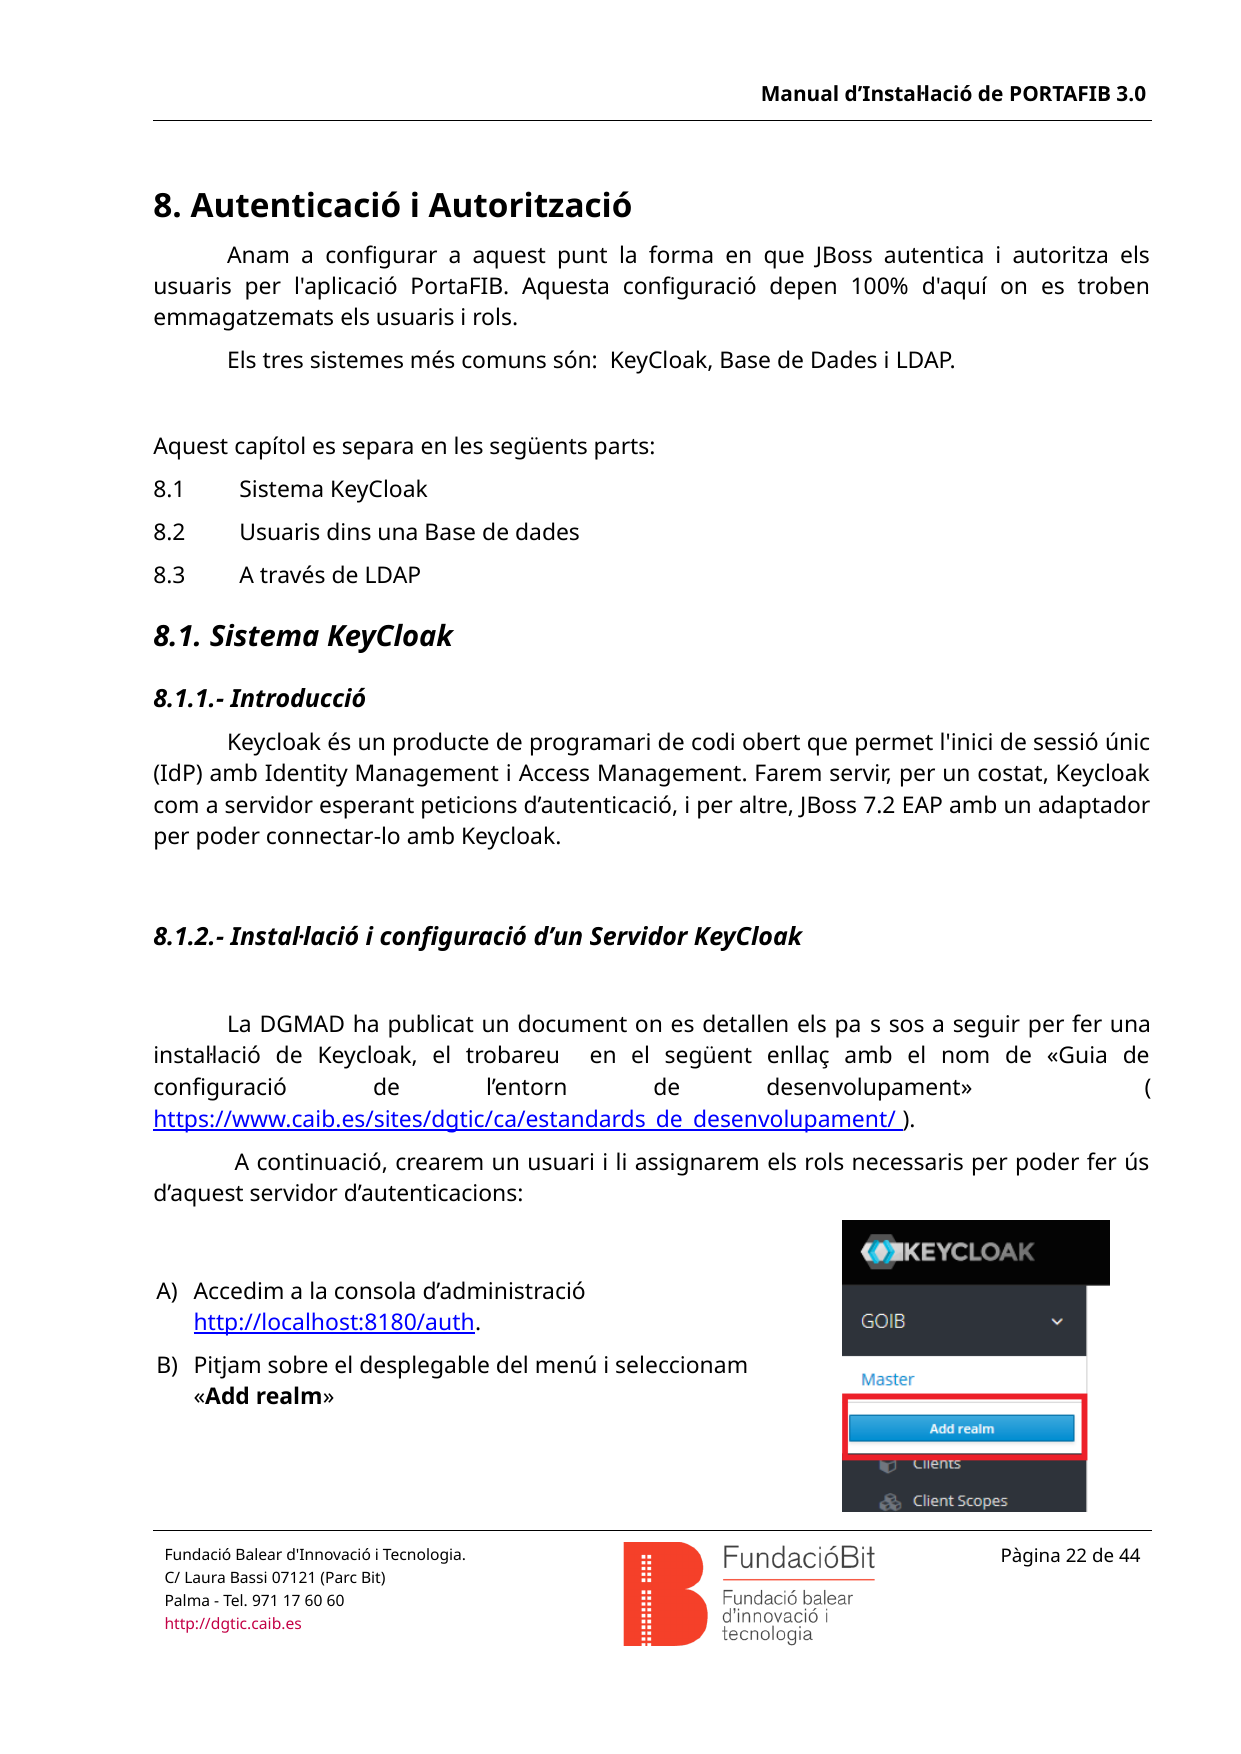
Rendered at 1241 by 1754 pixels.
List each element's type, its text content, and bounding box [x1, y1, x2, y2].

subtitle Introducció [153, 680, 1152, 714]
text 8.1 Sistema KeyCloak [153, 473, 1152, 504]
subtitle Instal·lació i configuració d’un Servidor KeyCloak [153, 919, 1152, 953]
picture [623, 1542, 875, 1646]
table_header Accedim a la consola d’administració http://localhost:8180/auth. Pitjam sobre el desplegable del menú i seleccionam «Add realm» [153, 1220, 766, 1523]
text La DGMAD ha publicat un document on es detallen els pa s sos a seguir per fer una instal·lació de Keycloak, el trobareu en el següent enllaç amb el nom de «Guia de configuració de l’entorn de desenvolupament» ( https://www.caib.es/sites/dgtic/ca/estandards_de_desenvolupament/ ). [153, 1008, 1152, 1134]
text 8.2 Usuaris dins una Base de dades [153, 516, 1152, 547]
table_header [766, 1220, 1152, 1523]
picture [842, 1220, 1110, 1512]
subtitle Sistema KeyCloak [153, 616, 1152, 655]
text Els tres sistemes més comuns són: KeyCloak, Base de Dades i LDAP. [153, 344, 1152, 375]
text A continuació, crearem un usuari i li assignarem els rols necessaris per poder fer ús d’aquest servidor d’autenticacions: [153, 1146, 1152, 1208]
subtitle Autenticació i Autorització [153, 181, 1152, 227]
text Aquest capítol es separa en les següents parts: [153, 430, 1152, 461]
text Anam a configurar a aquest punt la forma en que JBoss autentica i autoritza els usuaris per l'aplicació PortaFIB. Aquesta configuració depen 100% d'aquí on es troben emmagatzemats els usuaris i rols. [153, 239, 1152, 332]
text 8.3 A través de LDAP [153, 559, 1152, 591]
text Keycloak és un producte de programari de codi obert que permet l'inici de sessió únic (IdP) amb Identity Management i Access Management. Farem servir, per un costat, Keycloak com a servidor esperant peticions d’autenticació, i per altre, JBoss 7.2 EAP amb un adaptador per poder connectar-lo amb Keycloak. [153, 726, 1152, 851]
